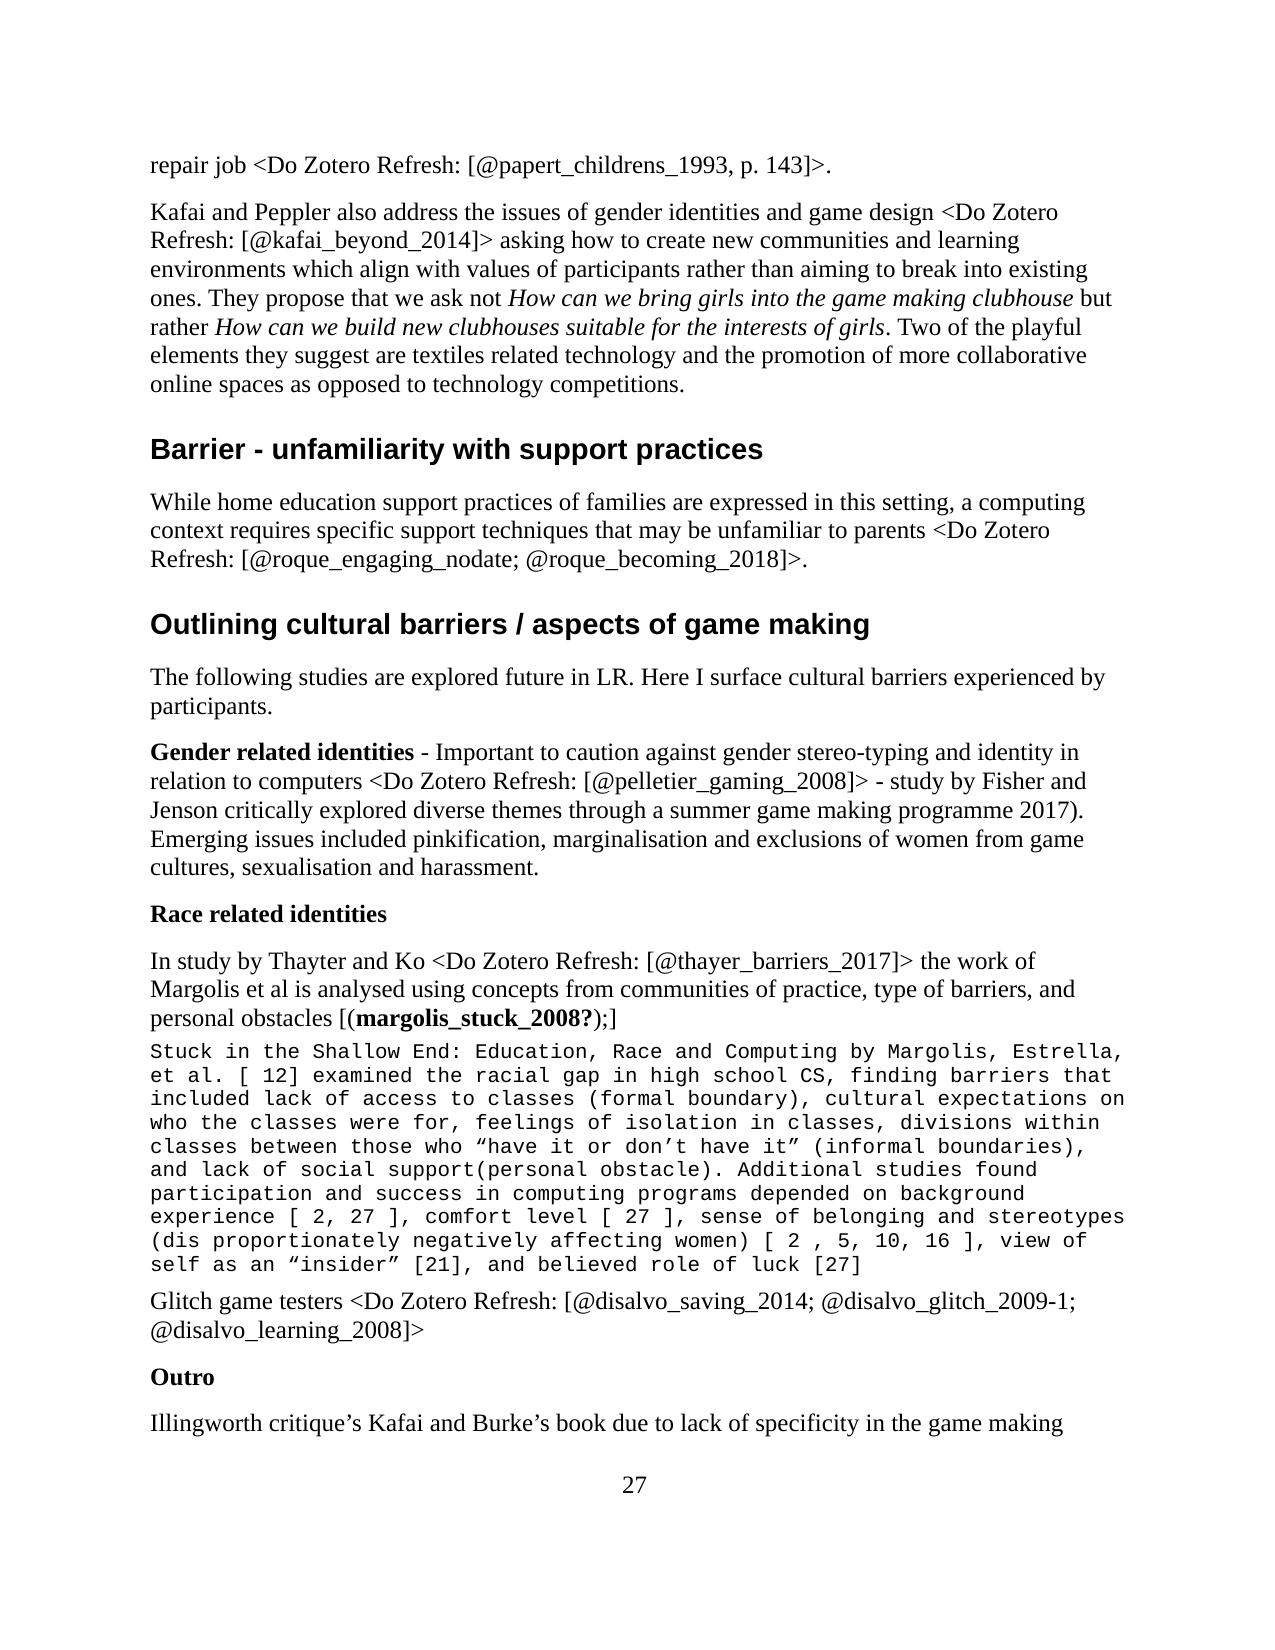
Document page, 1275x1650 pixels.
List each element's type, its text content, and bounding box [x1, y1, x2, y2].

text Outro [150, 1362, 1125, 1391]
subtitle Outlining cultural barriers / aspects of game making [150, 607, 1125, 641]
text repair job <Do Zotero Refresh: [@papert_childrens_1993, p. 143]>. [150, 150, 1125, 179]
text Stuck in the Shallow End: Education, Race and Computing by Margolis, Estrella, et al. [ 12] examined the racial gap in high school CS, finding barriers that included lack of access to classes (formal boundary), cultural expectations on who the classes were for, feelings of isolation in classes, divisions within classes between those who “have it or don’t have it” (informal boundaries), and lack of social support(personal obstacle). Additional studies found participation and success in computing programs depended on background experience [ 2, 27 ], comfort level [ 27 ], sense of belonging and stereotypes (dis proportionately negatively affecting women) [ 2 , 5, 10, 16 ], view of self as an “insider” [21], and believed role of luck [27] [150, 1041, 1125, 1277]
subtitle Barrier - unfamiliarity with support practices [150, 432, 1125, 465]
text Illingworth critique’s Kafai and Burke’s book due to lack of specificity in the game making [150, 1408, 1125, 1437]
text The following studies are explored future in LR. Here I surface cultural barriers experienced by participants. [150, 662, 1125, 719]
text Glitch game testers <Do Zotero Refresh: [@disalvo_saving_2014; @disalvo_glitch_2009-1; @disalvo_learning_2008]> [150, 1286, 1125, 1344]
text While home education support practices of families are expressed in this setting, a computing context requires specific support techniques that may be unfamiliar to parents <Do Zotero Refresh: [@roque_engaging_nodate; @roque_becoming_2018]>. [150, 487, 1125, 573]
text Gender related identities - Important to caution against gender stereo-typing and identity in relation to computers <Do Zotero Refresh: [@pelletier_gaming_2008]> - study by Fisher and Jenson critically explored diverse themes through a summer game making programme 2017). Emerging issues included pinkification, marginalisation and exclusions of women from game cultures, sexualisation and harassment. [150, 737, 1125, 881]
text In study by Thayter and Ko <Do Zotero Refresh: [@thayer_barriers_2017]> the work of Margolis et al is analysed using concepts from communities of practice, type of barriers, and personal obstacles [(margolis_stuck_2008?);] [150, 946, 1125, 1032]
text Race related identities [150, 899, 1125, 928]
text Kafai and Peppler also address the issues of gender identities and game design <Do Zotero Refresh: [@kafai_beyond_2014]> asking how to create new communities and learning environments which align with values of participants rather than aiming to break into existing ones. They propose that we ask not How can we bring girls into the game making clubhouse but rather How can we build new clubhouses suitable for the interests of girls. Two of the playful elements they suggest are textiles related technology and the promotion of more collaborative online spaces as opposed to technology competitions. [150, 197, 1125, 398]
